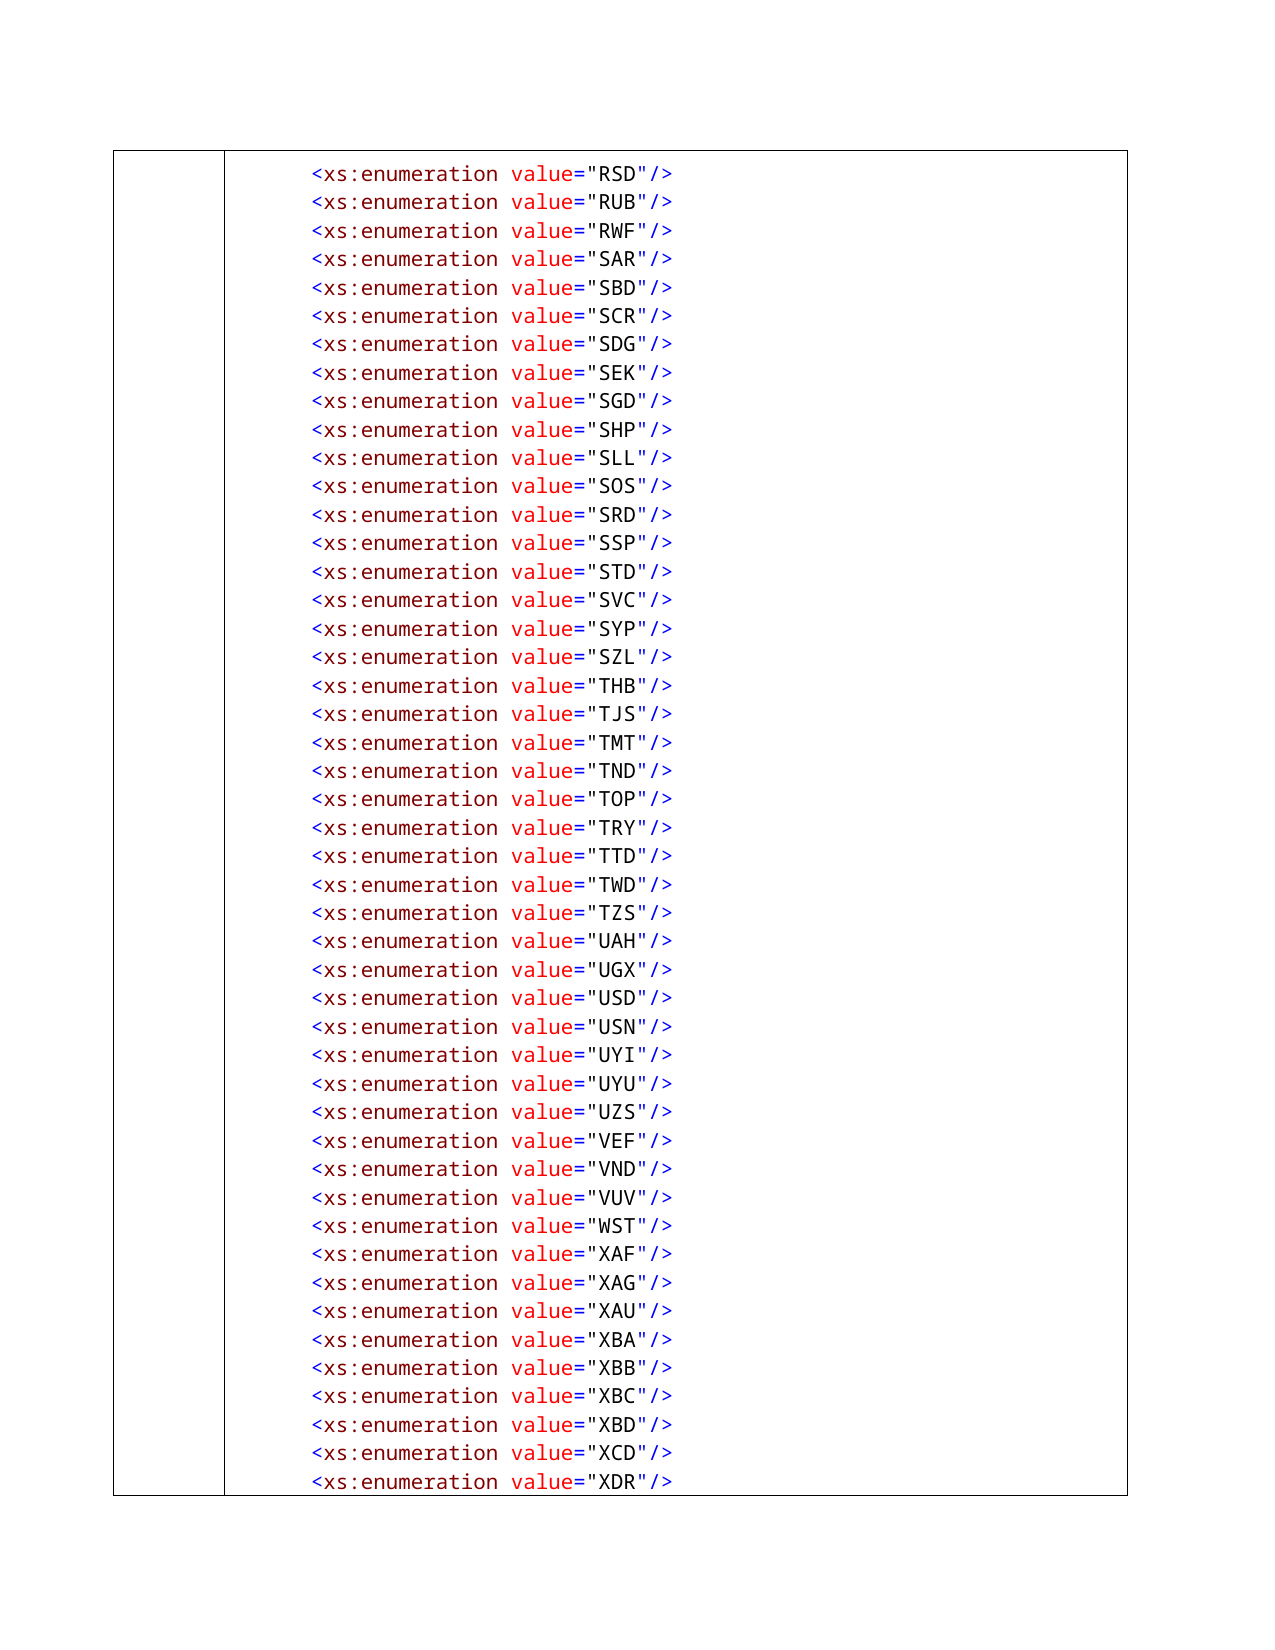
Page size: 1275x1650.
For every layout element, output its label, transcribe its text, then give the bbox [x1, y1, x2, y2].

table_cell [114, 151, 224, 1495]
table_cell <xs:enumeration value="RSD"/> <xs:enumeration value="RUB"/> <xs:enumeration value="RWF"/> <xs:enumeration value="SAR"/> <xs:enumeration value="SBD"/> <xs:enumeration value="SCR"/> <xs:enumeration value="SDG"/> <xs:enumeration value="SEK"/> <xs:enumeration value="SGD"/> <xs:enumeration value="SHP"/> <xs:enumeration value="SLL"/> <xs:enumeration value="SOS"/> <xs:enumeration value="SRD"/> <xs:enumeration value="SSP"/> <xs:enumeration value="STD"/> <xs:enumeration value="SVC"/> <xs:enumeration value="SYP"/> <xs:enumeration value="SZL"/> <xs:enumeration value="THB"/> <xs:enumeration value="TJS"/> <xs:enumeration value="TMT"/> <xs:enumeration value="TND"/> <xs:enumeration value="TOP"/> <xs:enumeration value="TRY"/> <xs:enumeration value="TTD"/> <xs:enumeration value="TWD"/> <xs:enumeration value="TZS"/> <xs:enumeration value="UAH"/> <xs:enumeration value="UGX"/> <xs:enumeration value="USD"/> <xs:enumeration value="USN"/> <xs:enumeration value="UYI"/> <xs:enumeration value="UYU"/> <xs:enumeration value="UZS"/> <xs:enumeration value="VEF"/> <xs:enumeration value="VND"/> <xs:enumeration value="VUV"/> <xs:enumeration value="WST"/> <xs:enumeration value="XAF"/> <xs:enumeration value="XAG"/> <xs:enumeration value="XAU"/> <xs:enumeration value="XBA"/> <xs:enumeration value="XBB"/> <xs:enumeration value="XBC"/> <xs:enumeration value="XBD"/> <xs:enumeration value="XCD"/> <xs:enumeration value="XDR"/> [225, 151, 1127, 1495]
